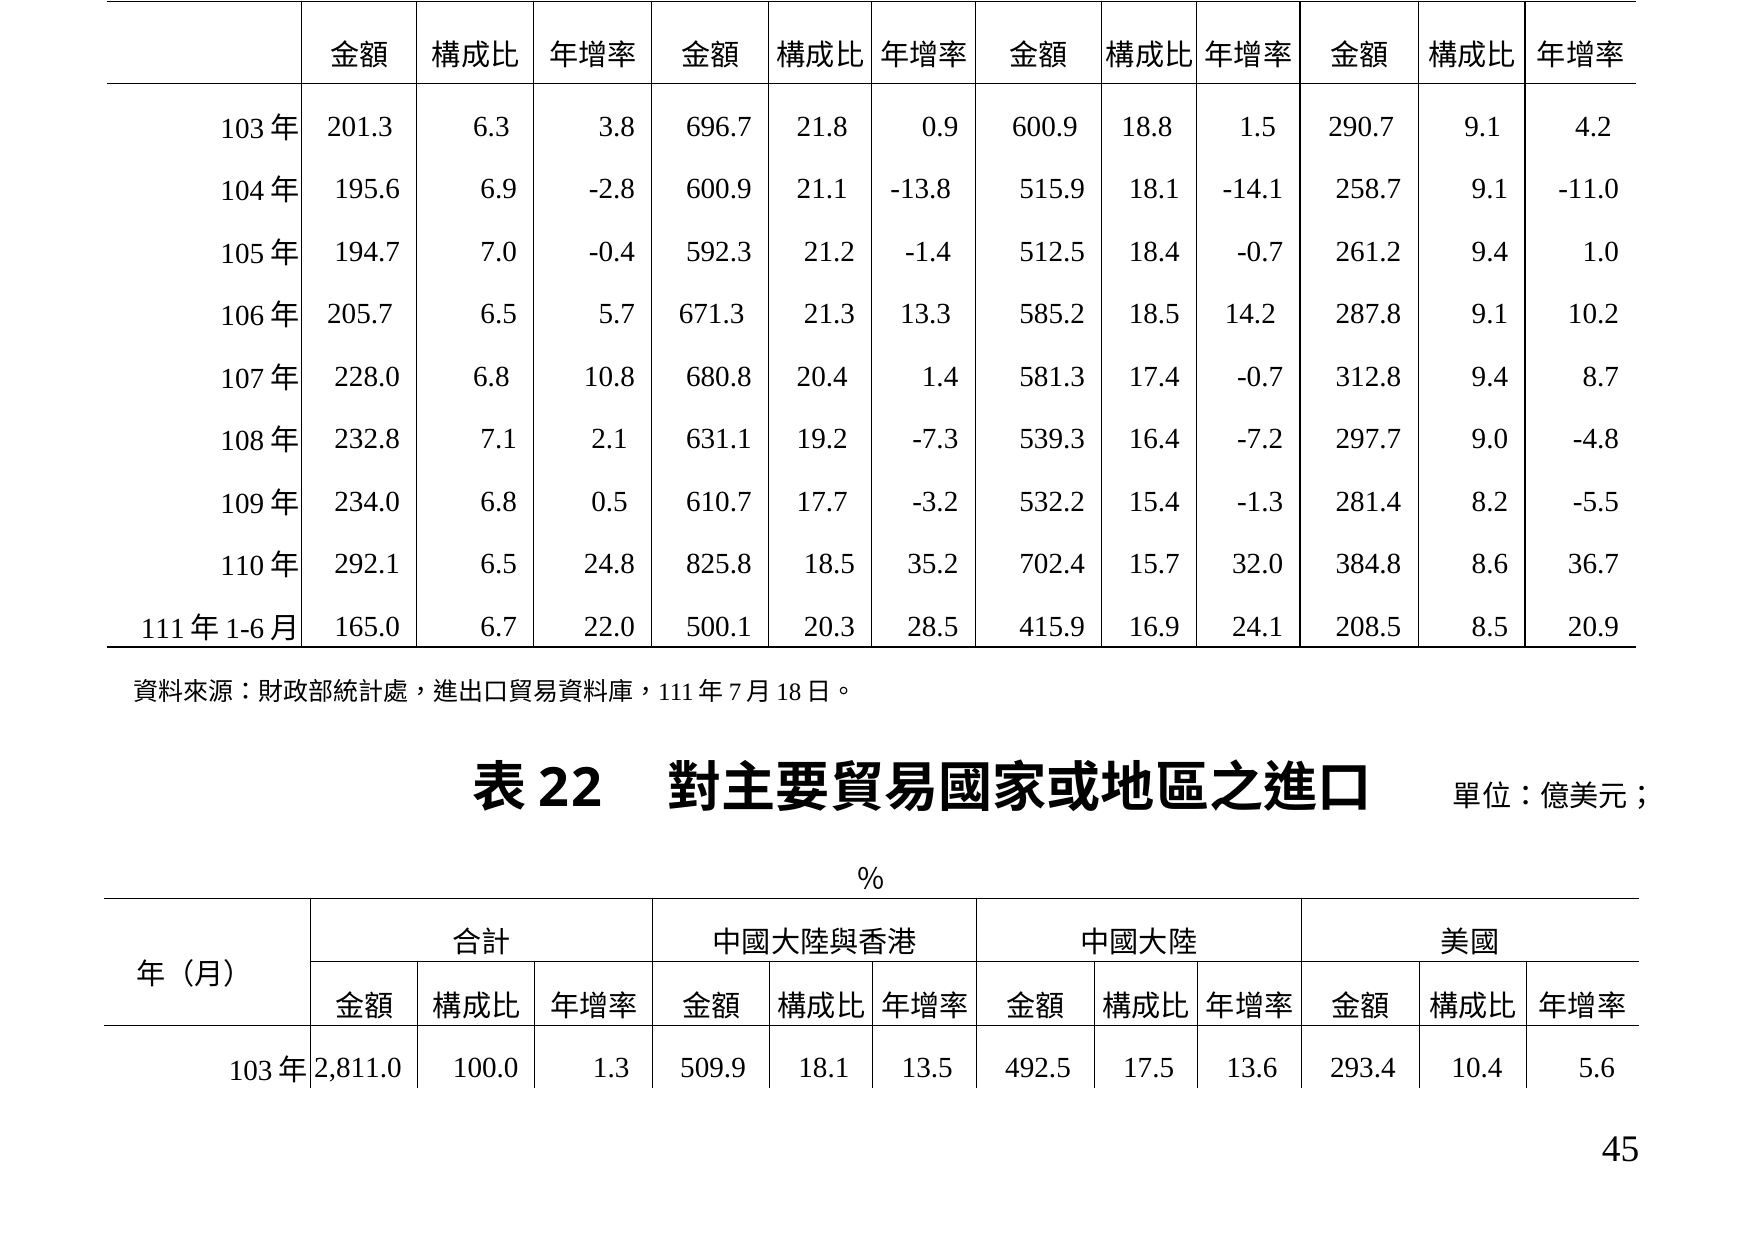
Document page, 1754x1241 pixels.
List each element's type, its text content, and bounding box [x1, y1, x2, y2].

table_cell 金額 [977, 962, 1094, 1024]
table_cell 21.2 [769, 209, 871, 271]
table_cell 6.3 [417, 84, 533, 146]
table_cell 7.1 [417, 396, 533, 459]
table_header 中國大陸 [977, 899, 1301, 961]
table_cell 512.5 [976, 209, 1101, 271]
table_cell 年增率 [872, 2, 975, 83]
table_cell 293.4 [1302, 1026, 1419, 1088]
table_cell 297.7 [1301, 396, 1418, 459]
table_cell -0.7 [1197, 209, 1299, 271]
table_cell 9.0 [1419, 396, 1524, 459]
table_cell 234.0 [302, 459, 416, 521]
table_cell 7.0 [417, 209, 533, 271]
table_cell 36.7 [1526, 521, 1636, 584]
table_cell 構成比 [417, 2, 533, 83]
table_cell 492.5 [977, 1026, 1094, 1088]
table_cell 610.7 [652, 459, 768, 521]
table_cell 13.5 [873, 1026, 976, 1088]
table_cell 6.8 [417, 459, 533, 521]
table_cell 165.0 [302, 584, 416, 646]
table_cell 195.6 [302, 146, 416, 209]
table_cell 592.3 [652, 209, 768, 271]
table_cell 702.4 [976, 521, 1101, 584]
table_cell 2.1 [534, 396, 651, 459]
table_header 中國大陸與香港 [653, 899, 976, 961]
table_cell 10.4 [1420, 1026, 1526, 1088]
table_cell 金額 [976, 2, 1101, 83]
table_header 美國 [1302, 899, 1638, 961]
table_cell 1.0 [1526, 209, 1636, 271]
table_cell -5.5 [1526, 459, 1636, 521]
table_cell -4.8 [1526, 396, 1636, 459]
table_cell 28.5 [872, 584, 975, 646]
table_cell 208.5 [1301, 584, 1418, 646]
table_cell 5.7 [534, 271, 651, 334]
table_cell 6.5 [417, 521, 533, 584]
table_cell 金額 [653, 962, 769, 1024]
table_cell 500.1 [652, 584, 768, 646]
table_cell 9.1 [1419, 84, 1524, 146]
table_cell 108年 [107, 396, 301, 459]
table_cell -1.4 [872, 209, 975, 271]
table_cell 5.6 [1527, 1026, 1638, 1088]
table_cell 9.4 [1419, 209, 1524, 271]
table_cell 20.4 [769, 334, 871, 396]
table_cell 構成比 [1095, 962, 1197, 1024]
table_cell 18.5 [769, 521, 871, 584]
table_cell 20.9 [1526, 584, 1636, 646]
table_cell 680.8 [652, 334, 768, 396]
table_cell 金額 [302, 2, 416, 83]
table_cell -7.3 [872, 396, 975, 459]
table_cell 107年 [107, 334, 301, 396]
table_cell 14.2 [1197, 271, 1299, 334]
table_cell 32.0 [1197, 521, 1299, 584]
table_cell 22.0 [534, 584, 651, 646]
table_cell 109年 [107, 459, 301, 521]
table_cell 105年 [107, 209, 301, 271]
table_cell 8.6 [1419, 521, 1524, 584]
table_cell 15.7 [1102, 521, 1196, 584]
table_cell 290.7 [1301, 84, 1418, 146]
table_cell 17.4 [1102, 334, 1196, 396]
table_cell 581.3 [976, 334, 1101, 396]
table_cell 15.4 [1102, 459, 1196, 521]
table_cell 21.3 [769, 271, 871, 334]
table_cell 年增率 [1198, 962, 1301, 1024]
table_cell 17.5 [1095, 1026, 1197, 1088]
table_cell 構成比 [1419, 2, 1524, 83]
table_cell 509.9 [653, 1026, 769, 1088]
table_cell 3.8 [534, 84, 651, 146]
table_cell 21.8 [769, 84, 871, 146]
table_cell 696.7 [652, 84, 768, 146]
table_cell 年增率 [1527, 962, 1638, 1024]
table_cell 構成比 [418, 962, 534, 1024]
table_cell 110年 [107, 521, 301, 584]
table_cell 16.9 [1102, 584, 1196, 646]
table_cell 205.7 [302, 271, 416, 334]
table_cell 4.2 [1526, 84, 1636, 146]
table_cell 18.8 [1102, 84, 1196, 146]
table_cell 292.1 [302, 521, 416, 584]
table_cell 9.1 [1419, 271, 1524, 334]
table_cell -7.2 [1197, 396, 1299, 459]
table_cell 258.7 [1301, 146, 1418, 209]
table_cell 0.9 [872, 84, 975, 146]
table_cell 415.9 [976, 584, 1101, 646]
table_header 年（月） [104, 899, 310, 1024]
table_cell 金額 [311, 962, 417, 1024]
table_cell 103年 [104, 1026, 310, 1088]
table_cell -14.1 [1197, 146, 1299, 209]
table_cell 261.2 [1301, 209, 1418, 271]
table_cell 104年 [107, 146, 301, 209]
table_cell 構成比 [770, 962, 872, 1024]
table_cell 構成比 [1102, 2, 1196, 83]
table_cell -1.3 [1197, 459, 1299, 521]
table_cell 18.1 [770, 1026, 872, 1088]
table_cell 631.1 [652, 396, 768, 459]
table_cell 6.7 [417, 584, 533, 646]
table_cell 194.7 [302, 209, 416, 271]
table_cell 585.2 [976, 271, 1101, 334]
table_cell 384.8 [1301, 521, 1418, 584]
table_cell 8.7 [1526, 334, 1636, 396]
table_cell -3.2 [872, 459, 975, 521]
table_cell 8.5 [1419, 584, 1524, 646]
table_cell 24.1 [1197, 584, 1299, 646]
table_cell 539.3 [976, 396, 1101, 459]
table_cell 金額 [652, 2, 768, 83]
table_cell 232.8 [302, 396, 416, 459]
table_cell 281.4 [1301, 459, 1418, 521]
table_cell 年增率 [873, 962, 976, 1024]
table_cell 18.5 [1102, 271, 1196, 334]
table_cell 年增率 [534, 2, 651, 83]
table_cell 9.4 [1419, 334, 1524, 396]
table_cell 287.8 [1301, 271, 1418, 334]
table_cell 106年 [107, 271, 301, 334]
table_cell 515.9 [976, 146, 1101, 209]
table_cell 671.3 [652, 271, 768, 334]
text 資料來源：財政部統計處，進出口貿易資料庫，111年7月18日。 [103, 647, 1639, 710]
table_cell 金額 [1302, 962, 1419, 1024]
table_cell -11.0 [1526, 146, 1636, 209]
table_cell 20.3 [769, 584, 871, 646]
table_cell 13.6 [1198, 1026, 1301, 1088]
table_cell 21.1 [769, 146, 871, 209]
table_cell 年增率 [535, 962, 652, 1024]
table_cell 100.0 [418, 1026, 534, 1088]
table_cell 1.3 [535, 1026, 652, 1088]
table_cell 16.4 [1102, 396, 1196, 459]
table_cell 9.1 [1419, 146, 1524, 209]
table_cell 201.3 [302, 84, 416, 146]
table_header 合計 [311, 899, 652, 961]
table_cell 8.2 [1419, 459, 1524, 521]
subtitle 表22 對主要貿易國家或地區之進口 單位：億美元；％ [103, 710, 1639, 897]
table_cell 金額 [1301, 2, 1418, 83]
table_cell 0.5 [534, 459, 651, 521]
table_cell 24.8 [534, 521, 651, 584]
table_cell 6.5 [417, 271, 533, 334]
table_cell 6.8 [417, 334, 533, 396]
table_cell 825.8 [652, 521, 768, 584]
table_cell [107, 2, 301, 83]
table_cell 年增率 [1197, 2, 1299, 83]
table_cell 構成比 [769, 2, 871, 83]
table_cell 600.9 [976, 84, 1101, 146]
table_cell -0.4 [534, 209, 651, 271]
table_cell 10.2 [1526, 271, 1636, 334]
table_cell 1.5 [1197, 84, 1299, 146]
table_cell 111年1-6月 [107, 584, 301, 646]
table_cell 532.2 [976, 459, 1101, 521]
table_cell 年增率 [1526, 2, 1636, 83]
table_cell 228.0 [302, 334, 416, 396]
table_cell 2,811.0 [311, 1026, 417, 1088]
table_cell -13.8 [872, 146, 975, 209]
table_cell 312.8 [1301, 334, 1418, 396]
table_cell 10.8 [534, 334, 651, 396]
table_cell 35.2 [872, 521, 975, 584]
table_cell 103年 [107, 84, 301, 146]
table_cell 6.9 [417, 146, 533, 209]
table_cell 1.4 [872, 334, 975, 396]
table_cell 19.2 [769, 396, 871, 459]
table_cell 構成比 [1420, 962, 1526, 1024]
table_cell -0.7 [1197, 334, 1299, 396]
table_cell 600.9 [652, 146, 768, 209]
table_cell 13.3 [872, 271, 975, 334]
table_cell 17.7 [769, 459, 871, 521]
table_cell -2.8 [534, 146, 651, 209]
table_cell 18.4 [1102, 209, 1196, 271]
table_cell 18.1 [1102, 146, 1196, 209]
